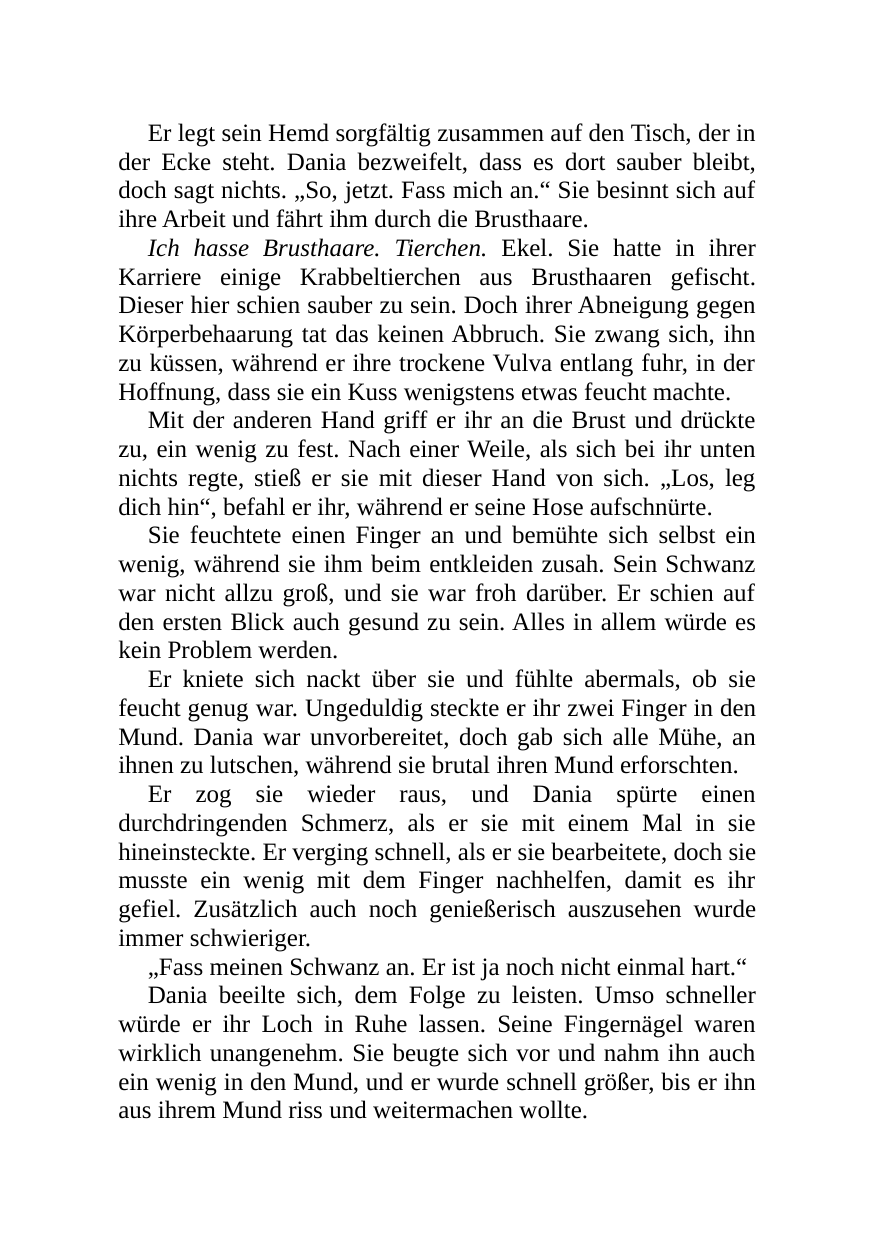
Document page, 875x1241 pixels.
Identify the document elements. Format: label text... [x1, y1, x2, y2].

text Ich hasse Brusthaare. Tierchen. Ekel. Sie hatte in ihrer Karriere einige Krabbeltierchen aus Brusthaaren gefischt. Dieser hier schien sauber zu sein. Doch ihrer Abneigung gegen Körperbehaarung tat das keinen Abbruch. Sie zwang sich, ihn zu küssen, während er ihre trockene Vulva entlang fuhr, in der Hoffnung, dass sie ein Kuss wenigstens etwas feucht machte. [118, 233, 756, 406]
text „Fass meinen Schwanz an. Er ist ja noch nicht einmal hart.“ [118, 952, 756, 981]
text Er legt sein Hemd sorgfältig zusammen auf den Tisch, der in der Ecke steht. Dania bezweifelt, dass es dort sauber bleibt, doch sagt nichts. „So, jetzt. Fass mich an.“ Sie besinnt sich auf ihre Arbeit und fährt ihm durch die Brusthaare. [118, 118, 756, 233]
text Dania beeilte sich, dem Folge zu leisten. Umso schneller würde er ihr Loch in Ruhe lassen. Seine Fingernägel waren wirklich unangenehm. Sie beugte sich vor und nahm ihn auch ein wenig in den Mund, und er wurde schnell größer, bis er ihn aus ihrem Mund riss und weitermachen wollte. [118, 981, 756, 1124]
text Er zog sie wieder raus, und Dania spürte einen durchdringenden Schmerz, als er sie mit einem Mal in sie hineinsteckte. Er verging schnell, als er sie bearbeitete, doch sie musste ein wenig mit dem Finger nachhelfen, damit es ihr gefiel. Zusätzlich auch noch genießerisch auszusehen wurde immer schwieriger. [118, 779, 756, 952]
text Er kniete sich nackt über sie und fühlte abermals, ob sie feucht genug war. Ungeduldig steckte er ihr zwei Finger in den Mund. Dania war unvorbereitet, doch gab sich alle Mühe, an ihnen zu lutschen, während sie brutal ihren Mund erforschten. [118, 664, 756, 779]
text Mit der anderen Hand griff er ihr an die Brust und drückte zu, ein wenig zu fest. Nach einer Weile, als sich bei ihr unten nichts regte, stieß er sie mit dieser Hand von sich. „Los, leg dich hin“, befahl er ihr, während er seine Hose aufschnürte. [118, 406, 756, 521]
text Sie feuchtete einen Finger an und bemühte sich selbst ein wenig, während sie ihm beim entkleiden zusah. Sein Schwanz war nicht allzu groß, und sie war froh darüber. Er schien auf den ersten Blick auch gesund zu sein. Alles in allem würde es kein Problem werden. [118, 521, 756, 664]
